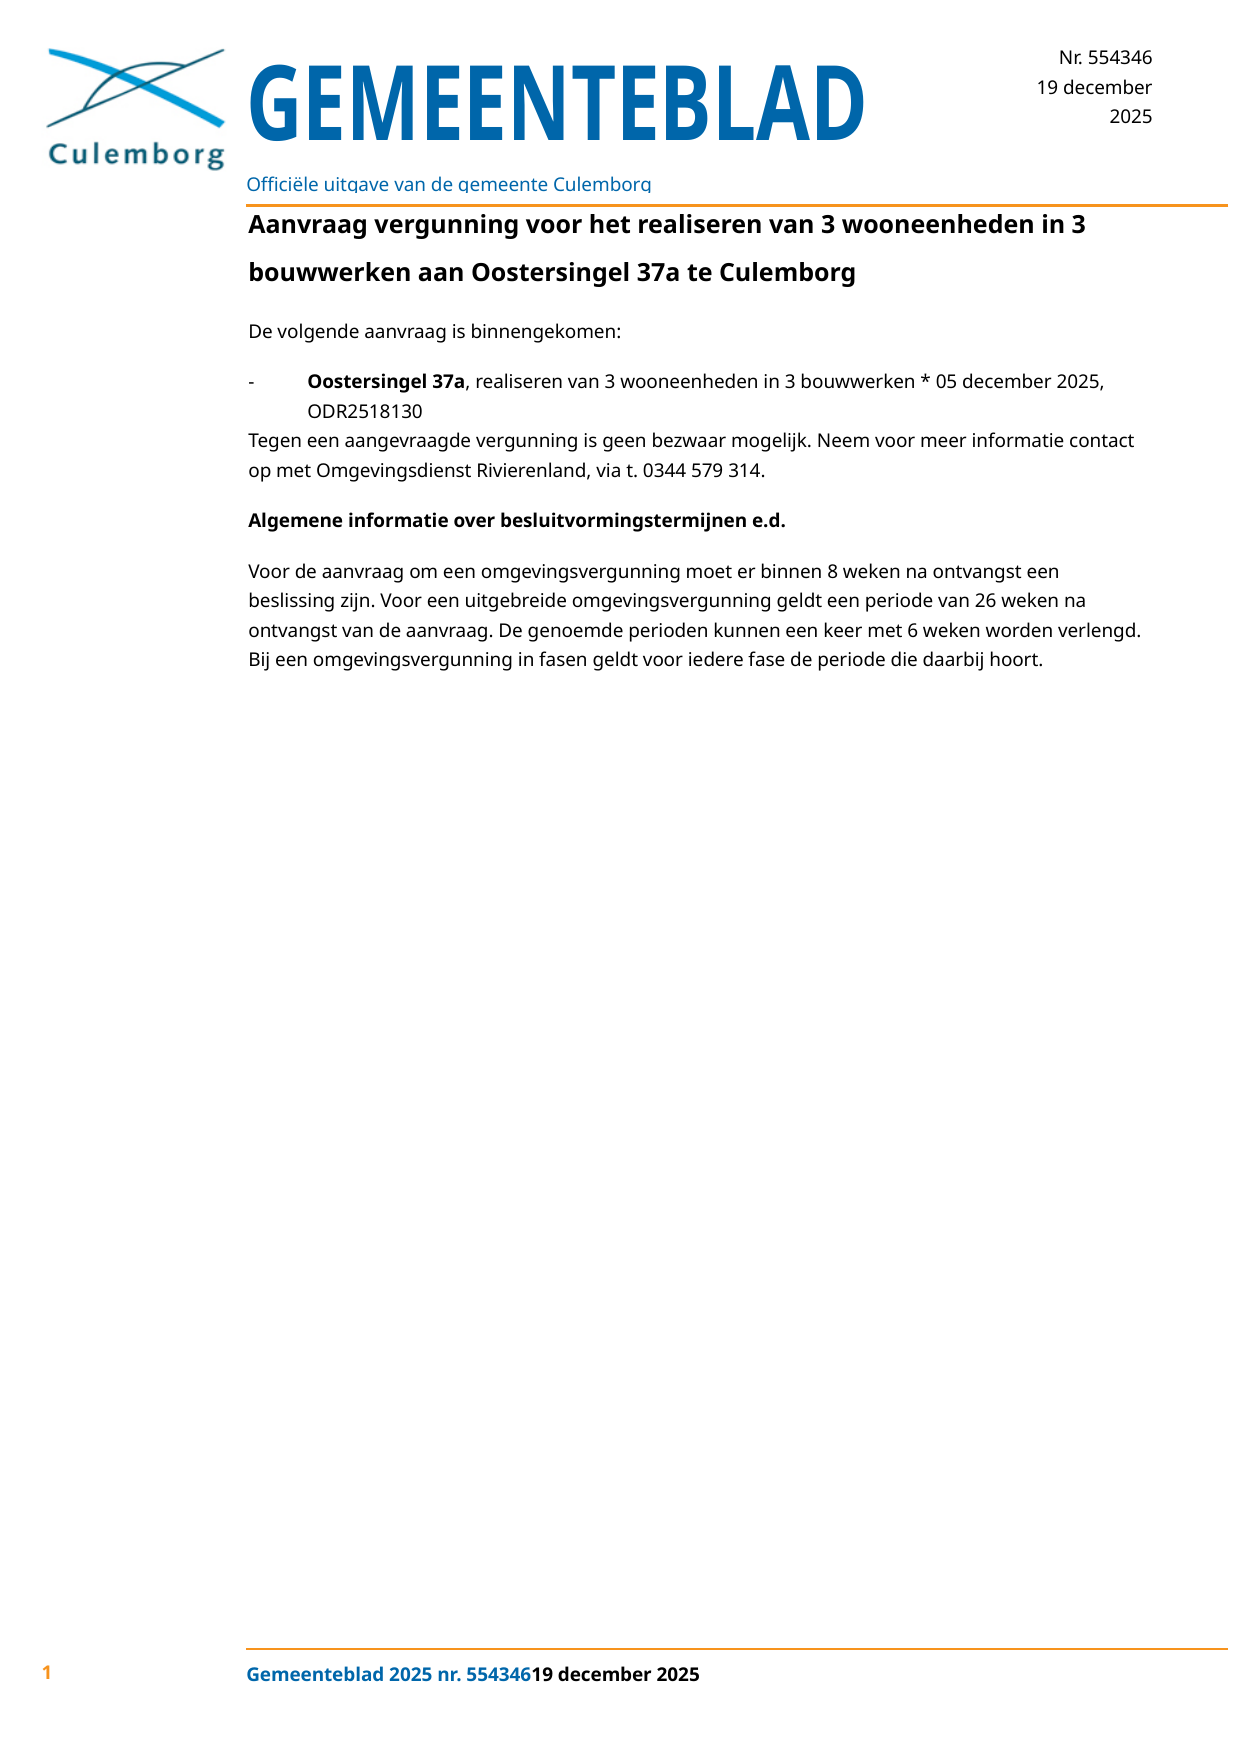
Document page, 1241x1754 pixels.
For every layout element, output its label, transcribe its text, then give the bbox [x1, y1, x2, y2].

text Voor de aanvraag om een omgevingsvergunning moet er binnen 8 weken na ontvangst een beslissing zijn. Voor een uitgebreide omgevingsvergunning geldt een periode van 26 weken na ontvangst van de aanvraag. De genoemde perioden kunnen een keer met 6 weken worden verlengd. Bij een omgevingsvergunning in fasen geldt voor iedere fase de periode die daarbij hoort. [248, 558, 1152, 672]
text De volgende aanvraag is binnengekomen: [248, 318, 1152, 344]
text Tegen een aangevraagde vergunning is geen bezwaar mogelijk. Neem voor meer informatie contact op met Omgevingsdienst Rivierenland, via t. 0344 579 314. [248, 427, 1152, 483]
list Oostersingel 37a, realiseren van 3 wooneenheden in 3 bouwwerken * 05 december 2025, ODR2518130 [248, 368, 1152, 424]
text Aanvraag vergunning voor het realiseren van 3 wooneenheden in 3 bouwwerken aan Oostersingel 37a te Culemborg [248, 207, 1152, 288]
text Algemene informatie over besluitvormingstermijnen e.d. [248, 507, 1152, 533]
picture [41, 47, 231, 172]
